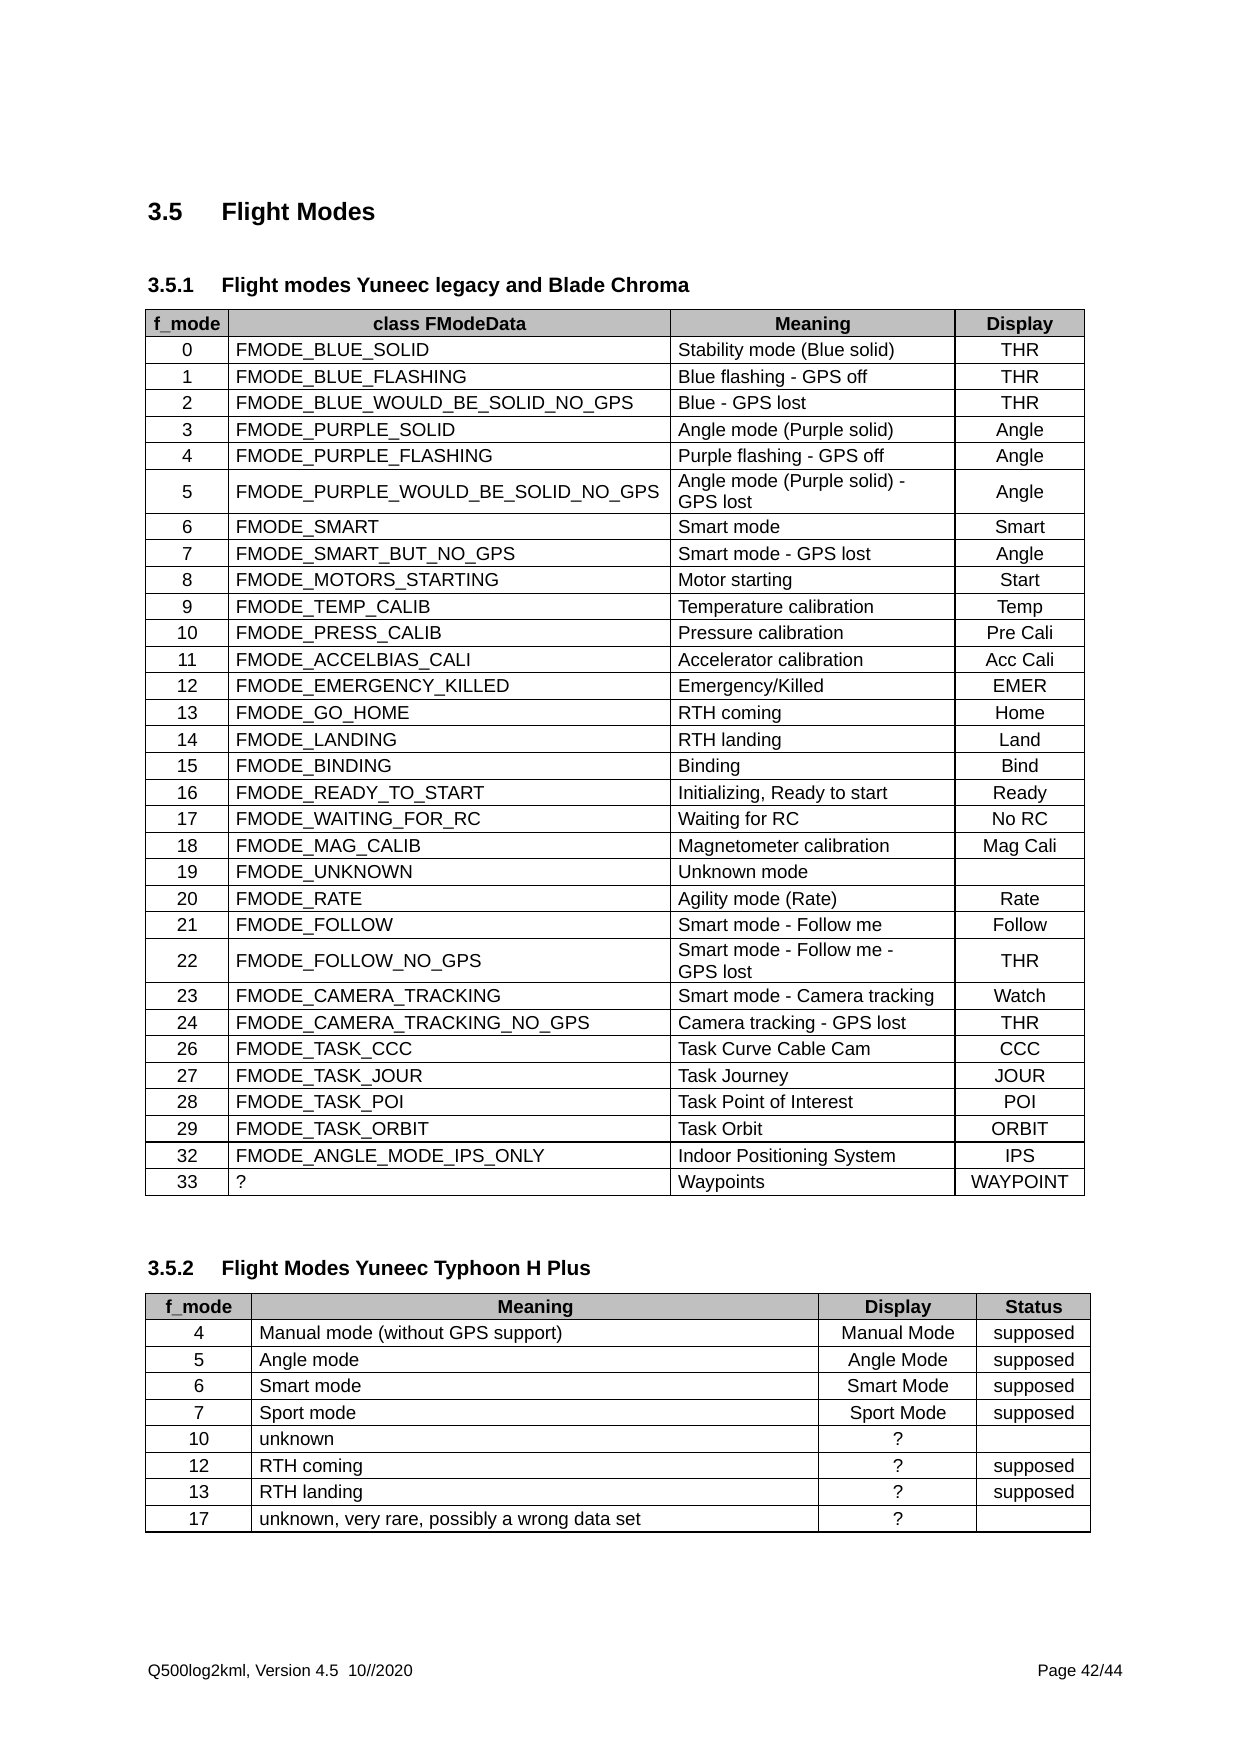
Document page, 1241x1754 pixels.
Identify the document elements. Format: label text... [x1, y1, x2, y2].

table_cell Ready [956, 780, 1084, 805]
table_header f_mode [146, 310, 228, 336]
table_cell Task Orbit [671, 1116, 954, 1141]
table_cell supposed [977, 1320, 1090, 1346]
table_cell FMODE_MOTORS_STARTING [229, 567, 670, 592]
table_cell Motor starting [671, 567, 954, 592]
table_cell THR [956, 337, 1084, 362]
table_cell supposed [977, 1479, 1090, 1505]
table_cell FMODE_CAMERA_TRACKING [229, 983, 670, 1008]
table_cell FMODE_PURPLE_WOULD_BE_SOLID_NO_GPS [229, 470, 670, 513]
table_cell Purple flashing - GPS off [671, 443, 954, 469]
table_cell 6 [146, 514, 228, 539]
table_cell 4 [146, 443, 228, 469]
table_cell FMODE_CAMERA_TRACKING_NO_GPS [229, 1010, 670, 1035]
table_cell Angle mode (Purple solid) [671, 417, 954, 442]
table_cell 19 [146, 859, 228, 885]
table_cell FMODE_SMART_BUT_NO_GPS [229, 540, 670, 566]
table_cell THR [956, 1010, 1084, 1035]
table_header Display [956, 310, 1084, 336]
table_cell Stability mode (Blue solid) [671, 337, 954, 362]
table_cell IPS [956, 1143, 1084, 1168]
table_cell 13 [146, 1479, 251, 1505]
table_cell FMODE_TASK_CCC [229, 1036, 670, 1062]
table_cell Angle [956, 540, 1084, 566]
table_cell Rate [956, 886, 1084, 911]
table_cell Pressure calibration [671, 620, 954, 646]
table_cell FMODE_TEMP_CALIB [229, 594, 670, 619]
table_cell Angle Mode [819, 1347, 976, 1372]
table_cell ? [819, 1479, 976, 1505]
table_cell Angle mode [252, 1347, 818, 1372]
table_cell Home [956, 700, 1084, 725]
table_cell CCC [956, 1036, 1084, 1062]
table_cell Land [956, 726, 1084, 752]
table_cell Mag Cali [956, 833, 1084, 858]
subtitle Flight Modes Yuneec Typhoon H Plus [148, 1256, 1093, 1280]
table_cell 9 [146, 594, 228, 619]
table_cell Waiting for RC [671, 806, 954, 832]
table_cell [977, 1506, 1090, 1531]
table_cell 20 [146, 886, 228, 911]
table_cell THR [956, 939, 1084, 982]
table_cell Blue flashing - GPS off [671, 364, 954, 389]
table_cell WAYPOINT [956, 1169, 1084, 1194]
table_cell 10 [146, 620, 228, 646]
table_cell Angle [956, 470, 1084, 513]
table_cell Smart mode - Follow me [671, 912, 954, 938]
table_cell Smart mode [252, 1373, 818, 1399]
table_cell Camera tracking - GPS lost [671, 1010, 954, 1035]
table_cell POI [956, 1089, 1084, 1115]
table_cell [977, 1426, 1090, 1452]
table_cell unknown, very rare, possibly a wrong data set [252, 1506, 818, 1531]
table_cell 16 [146, 780, 228, 805]
table_cell FMODE_TASK_ORBIT [229, 1116, 670, 1141]
table_cell Accelerator calibration [671, 647, 954, 672]
table_cell Temp [956, 594, 1084, 619]
table_cell Initializing, Ready to start [671, 780, 954, 805]
table_cell ORBIT [956, 1116, 1084, 1141]
table_cell Task Journey [671, 1063, 954, 1088]
table_cell FMODE_ACCELBIAS_CALI [229, 647, 670, 672]
table_cell 32 [146, 1143, 228, 1168]
table_cell RTH coming [671, 700, 954, 725]
table_cell FMODE_GO_HOME [229, 700, 670, 725]
table_cell Binding [671, 753, 954, 778]
table_cell FMODE_UNKNOWN [229, 859, 670, 885]
table_cell Acc Cali [956, 647, 1084, 672]
table_cell FMODE_EMERGENCY_KILLED [229, 673, 670, 699]
table_cell FMODE_SMART [229, 514, 670, 539]
table_cell FMODE_FOLLOW [229, 912, 670, 938]
table_cell 6 [146, 1373, 251, 1399]
table_cell FMODE_MAG_CALIB [229, 833, 670, 858]
table_cell FMODE_READY_TO_START [229, 780, 670, 805]
table_cell THR [956, 364, 1084, 389]
table_cell Smart mode - Camera tracking [671, 983, 954, 1008]
table_cell Angle mode (Purple solid) - GPS lost [671, 470, 954, 513]
table_cell RTH coming [252, 1453, 818, 1478]
table_cell 17 [146, 806, 228, 832]
table_cell Bind [956, 753, 1084, 778]
table_cell 12 [146, 673, 228, 699]
table_cell 5 [146, 1347, 251, 1372]
table_cell RTH landing [252, 1479, 818, 1505]
table_cell Smart [956, 514, 1084, 539]
table_cell FMODE_BLUE_WOULD_BE_SOLID_NO_GPS [229, 390, 670, 416]
table_cell Task Curve Cable Cam [671, 1036, 954, 1062]
table_cell Angle [956, 443, 1084, 469]
table_cell THR [956, 390, 1084, 416]
table_cell 10 [146, 1426, 251, 1452]
table_cell 17 [146, 1506, 251, 1531]
table_cell 0 [146, 337, 228, 362]
table_cell 27 [146, 1063, 228, 1088]
table_cell RTH landing [671, 726, 954, 752]
table_header Meaning [252, 1294, 818, 1319]
table_cell ? [819, 1453, 976, 1478]
table_cell FMODE_TASK_POI [229, 1089, 670, 1115]
table_cell Pre Cali [956, 620, 1084, 646]
table_cell [956, 859, 1084, 885]
table_cell 7 [146, 1400, 251, 1425]
subtitle Flight modes Yuneec legacy and Blade Chroma [148, 273, 1093, 297]
table_cell FMODE_PURPLE_SOLID [229, 417, 670, 442]
table_cell 33 [146, 1169, 228, 1194]
table_header Meaning [671, 310, 954, 336]
table_cell FMODE_BINDING [229, 753, 670, 778]
table_cell Smart Mode [819, 1373, 976, 1399]
table_cell 3 [146, 417, 228, 442]
table_cell FMODE_LANDING [229, 726, 670, 752]
table_cell Sport mode [252, 1400, 818, 1425]
table_cell 8 [146, 567, 228, 592]
table_cell supposed [977, 1453, 1090, 1478]
table_cell 4 [146, 1320, 251, 1346]
subtitle Flight Modes [148, 197, 1093, 225]
table_cell 2 [146, 390, 228, 416]
table_cell 1 [146, 364, 228, 389]
table_cell EMER [956, 673, 1084, 699]
table_cell 11 [146, 647, 228, 672]
table_cell 18 [146, 833, 228, 858]
table_header f_mode [146, 1294, 251, 1319]
table_cell Manual mode (without GPS support) [252, 1320, 818, 1346]
table_cell No RC [956, 806, 1084, 832]
table_cell Emergency/Killed [671, 673, 954, 699]
table_cell Manual Mode [819, 1320, 976, 1346]
table_cell Smart mode [671, 514, 954, 539]
table_cell ? [819, 1506, 976, 1531]
table_cell Waypoints [671, 1169, 954, 1194]
table_cell 29 [146, 1116, 228, 1141]
table_cell supposed [977, 1347, 1090, 1372]
table_cell Indoor Positioning System [671, 1143, 954, 1168]
table_cell FMODE_PURPLE_FLASHING [229, 443, 670, 469]
table_cell ? [229, 1169, 670, 1194]
table_cell FMODE_WAITING_FOR_RC [229, 806, 670, 832]
table_cell Blue - GPS lost [671, 390, 954, 416]
table_cell Start [956, 567, 1084, 592]
table_cell 23 [146, 983, 228, 1008]
table_cell 5 [146, 470, 228, 513]
table_cell Temperature calibration [671, 594, 954, 619]
table_header Status [977, 1294, 1090, 1319]
table_cell FMODE_BLUE_SOLID [229, 337, 670, 362]
table_cell 12 [146, 1453, 251, 1478]
table_cell supposed [977, 1373, 1090, 1399]
table_cell 14 [146, 726, 228, 752]
table_cell 22 [146, 939, 228, 982]
table_header class FModeData [229, 310, 670, 336]
table_cell Magnetometer calibration [671, 833, 954, 858]
table_cell JOUR [956, 1063, 1084, 1088]
table_cell Task Point of Interest [671, 1089, 954, 1115]
table_cell Follow [956, 912, 1084, 938]
table_cell Agility mode (Rate) [671, 886, 954, 911]
table_cell FMODE_TASK_JOUR [229, 1063, 670, 1088]
table_cell FMODE_FOLLOW_NO_GPS [229, 939, 670, 982]
table_cell FMODE_PRESS_CALIB [229, 620, 670, 646]
table_cell Sport Mode [819, 1400, 976, 1425]
table_cell 21 [146, 912, 228, 938]
table_header Display [819, 1294, 976, 1319]
table_cell 15 [146, 753, 228, 778]
table_cell FMODE_RATE [229, 886, 670, 911]
table_cell Angle [956, 417, 1084, 442]
table_cell 26 [146, 1036, 228, 1062]
table_cell 24 [146, 1010, 228, 1035]
table_cell supposed [977, 1400, 1090, 1425]
table_cell FMODE_BLUE_FLASHING [229, 364, 670, 389]
table_cell Watch [956, 983, 1084, 1008]
table_cell FMODE_ANGLE_MODE_IPS_ONLY [229, 1143, 670, 1168]
table_cell 7 [146, 540, 228, 566]
table_cell ? [819, 1426, 976, 1452]
table_cell Smart mode - GPS lost [671, 540, 954, 566]
table_cell 28 [146, 1089, 228, 1115]
table_cell Unknown mode [671, 859, 954, 885]
table_cell Smart mode - Follow me - GPS lost [671, 939, 954, 982]
table_cell unknown [252, 1426, 818, 1452]
table_cell 13 [146, 700, 228, 725]
